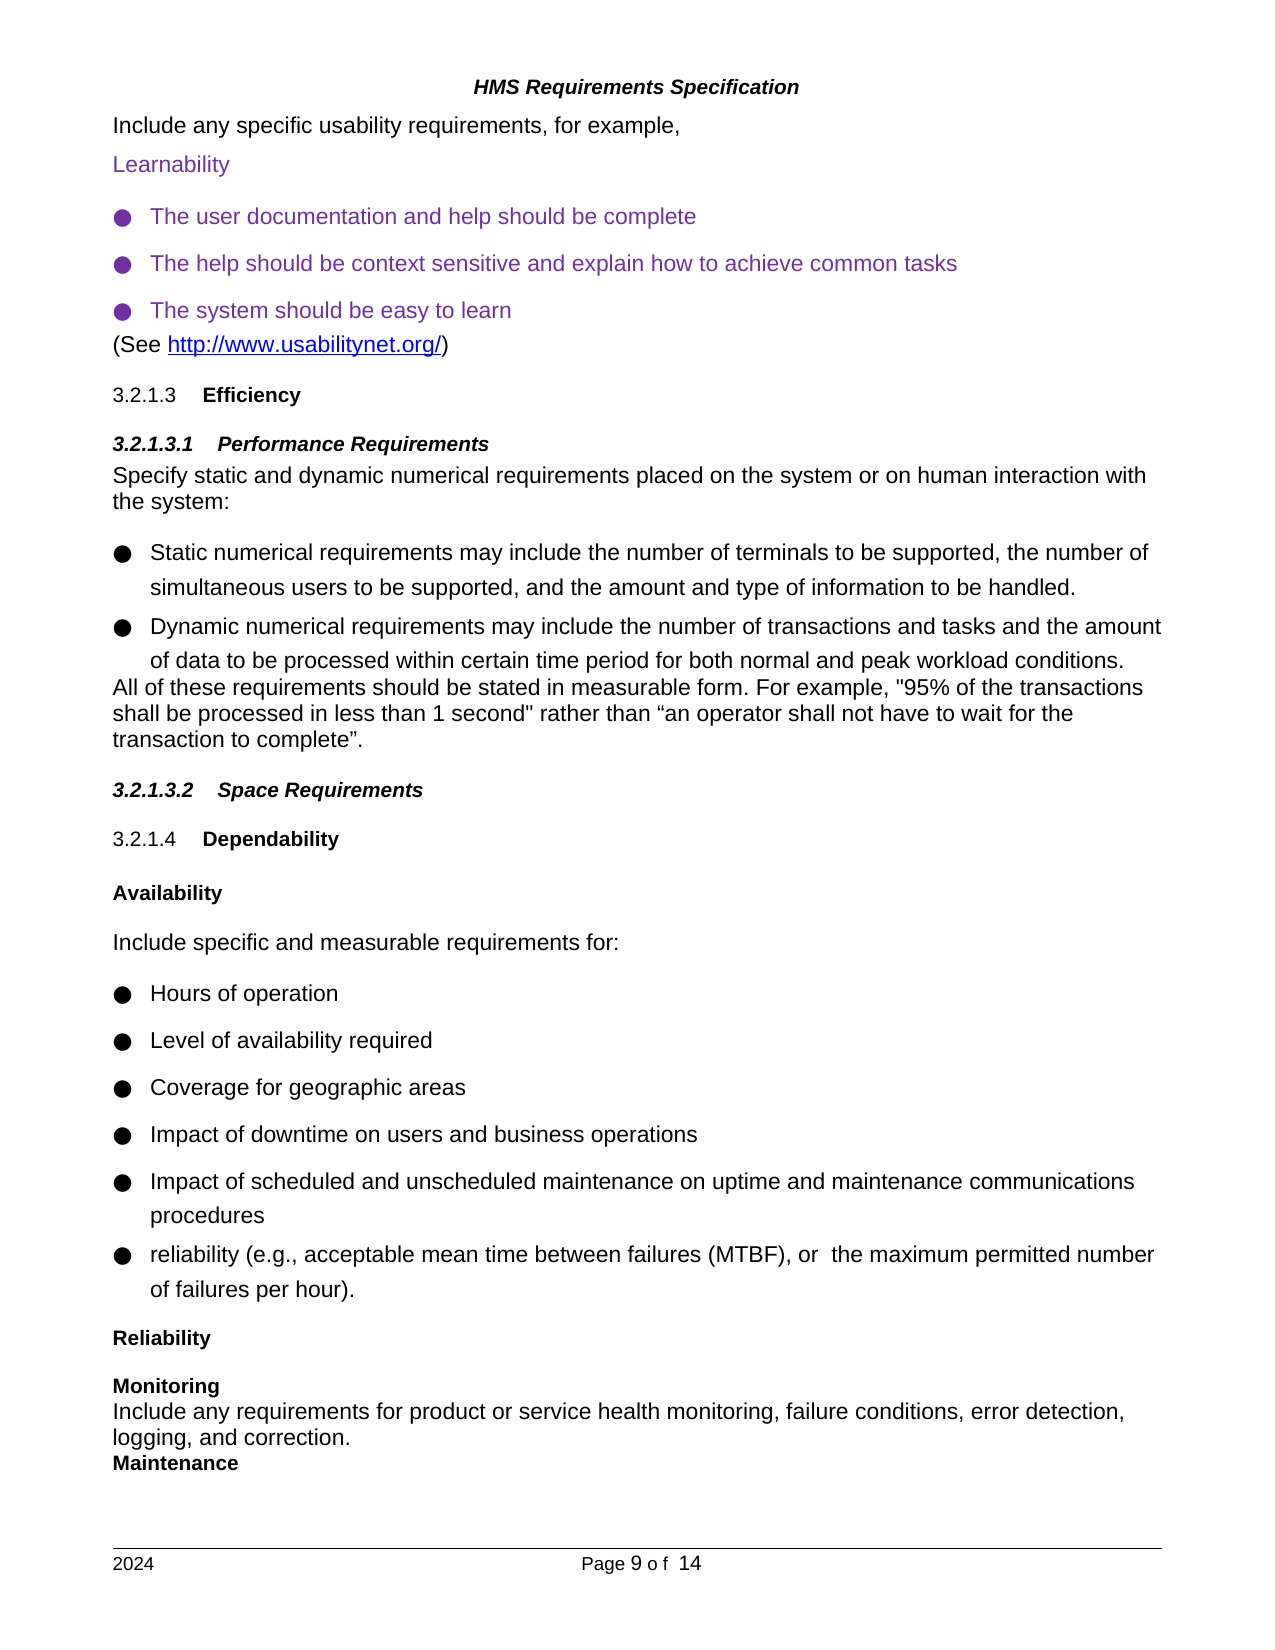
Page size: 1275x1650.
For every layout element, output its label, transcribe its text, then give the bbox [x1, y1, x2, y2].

list reliability (e.g., acceptable mean time between failures (MTBF), or the maximum permitted number of failures per hour). [112, 1229, 1162, 1302]
text Specify static and dynamic numerical requirements placed on the system or on human interaction with the system: [112, 462, 1162, 514]
text Availability [112, 881, 1162, 905]
subtitle Space Requirements [112, 778, 1162, 802]
text Include specific and measurable requirements for: [112, 929, 1162, 955]
subtitle Performance Requirements [112, 431, 1162, 455]
list The help should be context sensitive and explain how to achieve common tasks [112, 237, 1162, 284]
list Dynamic numerical requirements may include the number of transactions and tasks and the amount of data to be processed within certain time period for both normal and peak workload conditions. [112, 600, 1162, 673]
subtitle Dependability [112, 827, 1162, 851]
list Static numerical requirements may include the number of terminals to be supported, the number of simultaneous users to be supported, and the amount and type of information to be handled. [112, 527, 1162, 600]
text Maintenance [112, 1451, 1162, 1474]
subtitle Efficiency [112, 382, 1162, 406]
text Reliability [112, 1326, 1162, 1350]
text (See http://www.usabilitynet.org/) [112, 331, 1162, 357]
text Include any specific usability requirements, for example, [112, 112, 1162, 139]
list The system should be easy to learn [112, 284, 1162, 331]
list The user documentation and help should be complete [112, 190, 1162, 237]
list Level of availability required [112, 1014, 1162, 1061]
list Hours of operation [112, 967, 1162, 1014]
list Impact of scheduled and unscheduled maintenance on uptime and maintenance communications procedures [112, 1155, 1162, 1229]
text Learnability [112, 151, 1162, 178]
list Impact of downtime on users and business operations [112, 1108, 1162, 1155]
list Coverage for geographic areas [112, 1061, 1162, 1108]
text Monitoring [112, 1374, 1162, 1398]
text All of these requirements should be stated in measurable form. For example, "95% of the transactions shall be processed in less than 1 second" rather than “an operator shall not have to wait for the transaction to complete”. [112, 673, 1162, 753]
text Include any requirements for product or service health monitoring, failure conditions, error detection, logging, and correction. [112, 1398, 1162, 1451]
